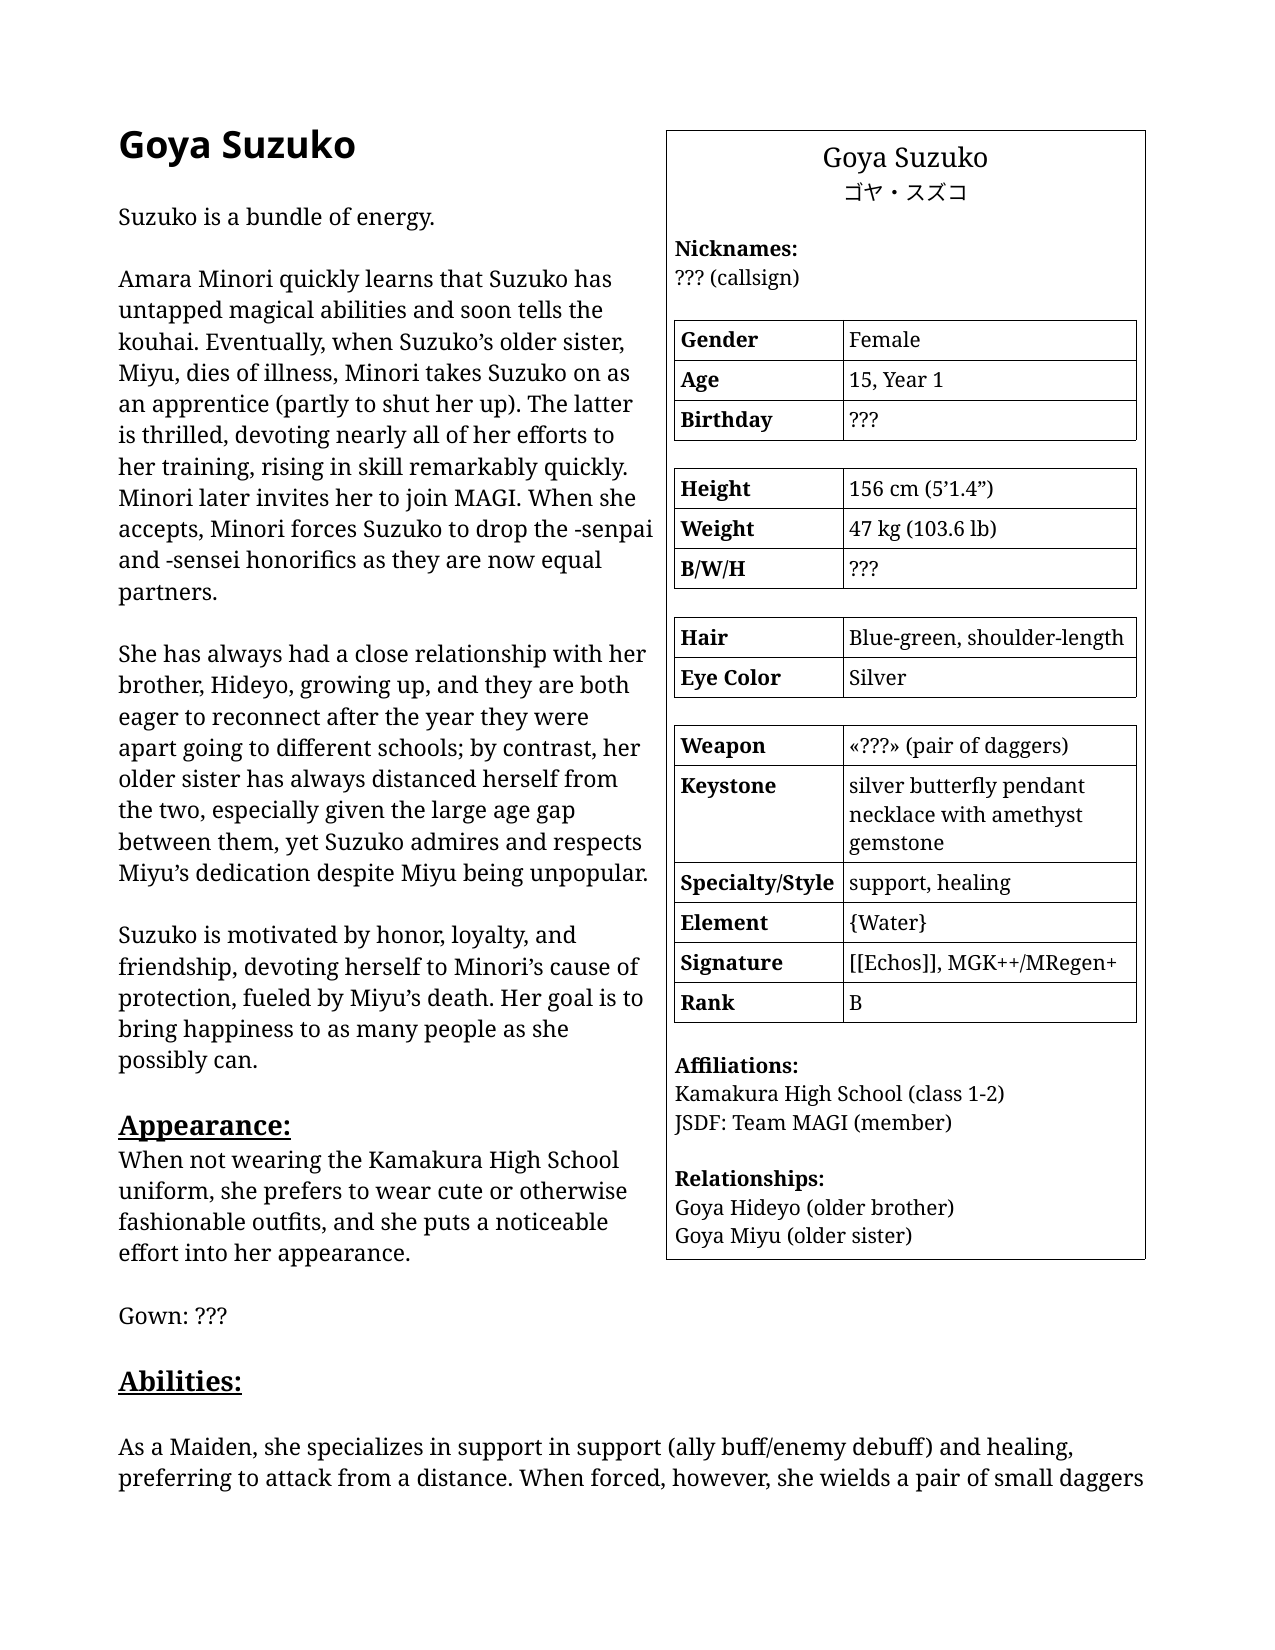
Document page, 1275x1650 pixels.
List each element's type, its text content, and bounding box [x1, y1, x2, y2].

text Affiliations: [674, 1051, 1136, 1079]
table_header Female [844, 321, 1136, 360]
text Kamakura High School (class 1-2) [674, 1079, 1136, 1108]
table_cell silver butterfly pendant necklace with amethyst gemstone [844, 766, 1136, 862]
text Gown: ??? [118, 1300, 1157, 1331]
table_cell Keystone [675, 766, 843, 862]
table_cell {Water} [844, 903, 1136, 942]
text Goya Suzuko [674, 139, 1136, 176]
table_header Hair [675, 618, 843, 657]
text Relationships: [674, 1164, 1136, 1193]
table_cell Weight [675, 509, 843, 548]
text When not wearing the Kamakura High School uniform, she prefers to wear cute or otherwise fashionable outfits, and she puts a noticeable effort into her appearance. [118, 1143, 1157, 1268]
table_cell Signature [675, 943, 843, 982]
text Goya Suzuko [118, 118, 1157, 169]
table_cell Eye Color [675, 658, 843, 697]
table_cell Specialty/Style [675, 863, 843, 902]
text Amara Minori quickly learns that Suzuko has untapped magical abilities and soon tells the kouhai. Eventually, when Suzuko’s older sister, Miyu, dies of illness, Minori takes Suzuko on as an apprentice (partly to shut her up). The latter is thrilled, devoting nearly all of her efforts to her training, rising in skill remarkably quickly. Minori later invites her to join MAGI. When she accepts, Minori forces Suzuko to drop the -senpai and -sensei honorifics as they are now equal partners. [118, 263, 666, 607]
table_cell B/W/H [675, 549, 843, 588]
table_cell 47 kg (103.6 lb) [844, 509, 1136, 548]
table_cell Age [675, 361, 843, 400]
table_header «???» (pair of daggers) [844, 726, 1136, 765]
text Suzuko is motivated by honor, loyalty, and friendship, devoting herself to Minori’s cause of protection, fueled by Miyu’s death. Her goal is to bring happiness to as many people as she possibly can. [118, 919, 666, 1075]
text She has always had a close relationship with her brother, Hideyo, growing up, and they are both eager to reconnect after the year they were apart going to different schools; by contrast, her older sister has always distanced herself from the two, especially given the large age gap between them, yet Suzuko admires and respects Miyu’s dedication despite Miyu being unpopular. [118, 638, 666, 888]
table_cell support, healing [844, 863, 1136, 902]
text Abilities: [118, 1362, 1157, 1399]
text ゴヤ・スズコ [674, 176, 1136, 206]
table_cell 15, Year 1 [844, 361, 1136, 400]
text Goya Suzuko [667, 131, 1145, 1259]
text Goya Hideyo (older brother) [674, 1193, 1136, 1221]
table_header Gender [675, 321, 843, 360]
table_header Height [675, 469, 843, 508]
table_cell [[Echos]], MGK++/MRegen+ [844, 943, 1136, 982]
table_cell Element [675, 903, 843, 942]
text As a Maiden, she specializes in support in support (ally buff/enemy debuff) and healing, preferring to attack from a distance. When forced, however, she wields a pair of small daggers [118, 1430, 1157, 1493]
text Suzuko is a bundle of energy. [118, 200, 666, 232]
table_cell Silver [844, 658, 1136, 697]
table_cell ??? [844, 401, 1136, 440]
table_cell ??? [844, 549, 1136, 588]
table_cell Rank [675, 983, 843, 1022]
text Appearance: [118, 1107, 666, 1143]
text Goya Miyu (older sister) [674, 1221, 1136, 1250]
text Nicknames: [674, 234, 1136, 263]
text ??? (callsign) [674, 263, 1136, 291]
table_header Weapon [675, 726, 843, 765]
text [1146, 1107, 1157, 1143]
text JSDF: Team MAGI (member) [674, 1108, 1136, 1136]
table_cell Birthday [675, 401, 843, 440]
table_header Blue-green, shoulder-length [844, 618, 1136, 657]
table_cell B [844, 983, 1136, 1022]
table_header 156 cm (5’1.4”) [844, 469, 1136, 508]
